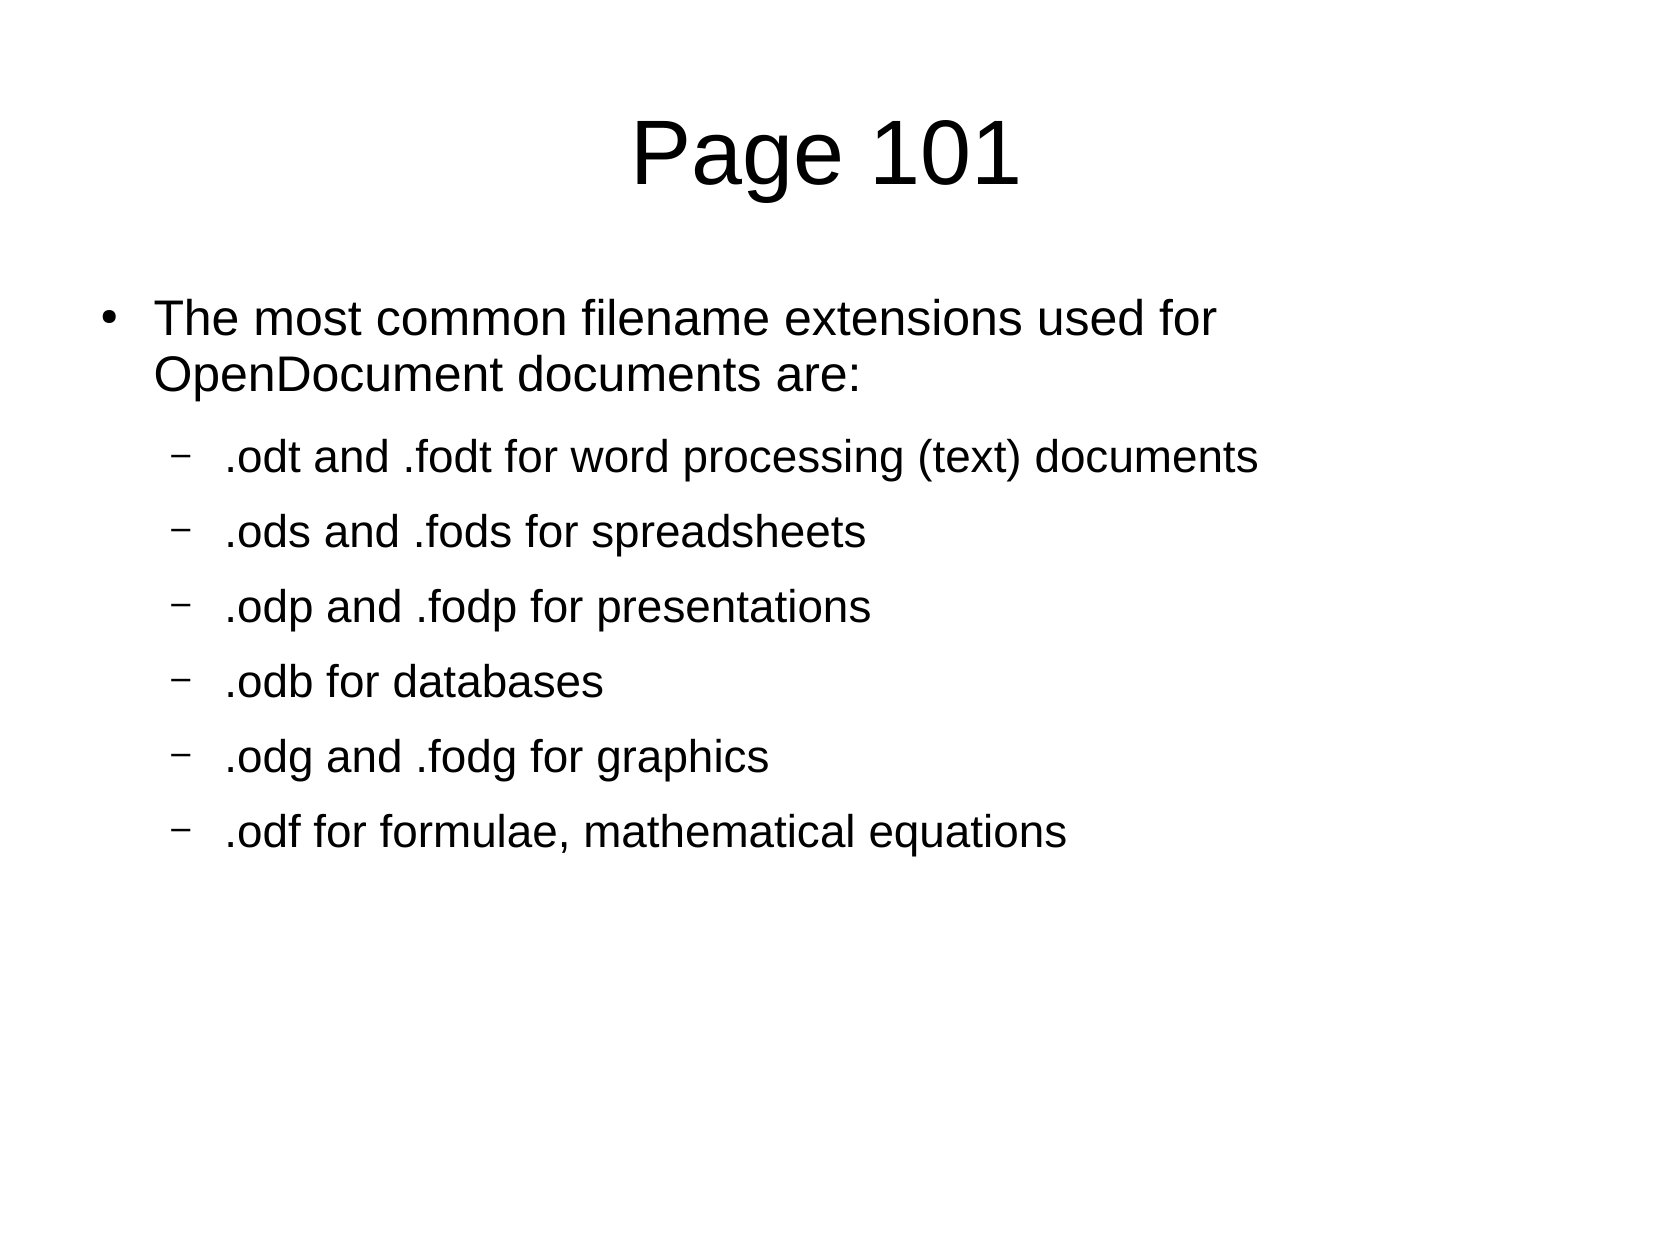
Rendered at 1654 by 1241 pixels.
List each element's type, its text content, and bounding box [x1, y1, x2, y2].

title Page 101 [82, 49, 1571, 257]
list The most common filename extensions used for OpenDocument documents are: .odt and .fodt for word processing (text) documents .ods and .fods for spreadsheets .odp and .fodp for presentations .odb for databases .odg and .fodg for graphics .odf for formulae, mathematical equations [82, 290, 1571, 1109]
